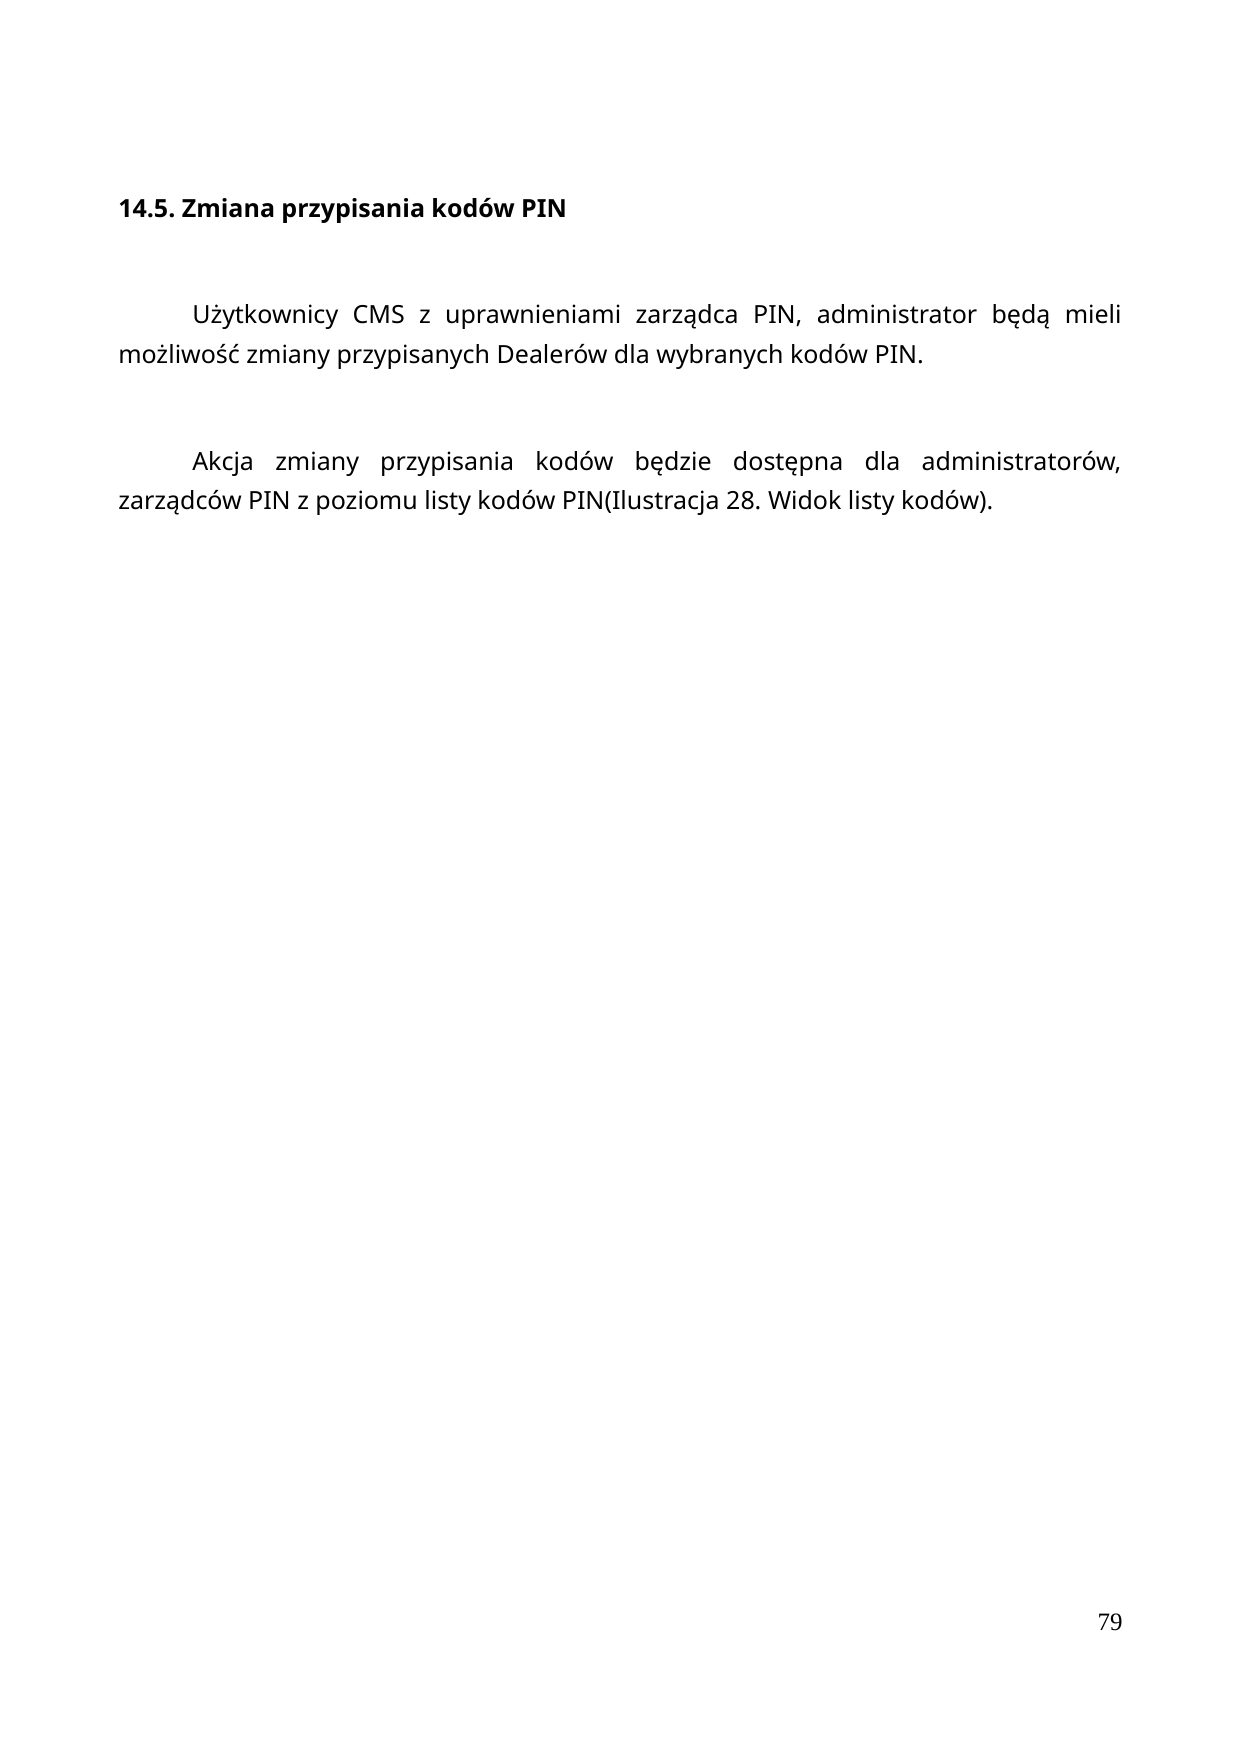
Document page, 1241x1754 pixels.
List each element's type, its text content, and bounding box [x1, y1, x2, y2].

text Użytkownicy CMS z uprawnieniami zarządca PIN, administrator będą mieli możliwość zmiany przypisanych Dealerów dla wybranych kodów PIN. [118, 297, 1122, 370]
subtitle 14.5. Zmiana przypisania kodów PIN [118, 191, 1122, 225]
text Akcja zmiany przypisania kodów będzie dostępna dla administratorów, zarządców PIN z poziomu listy kodów PIN(Ilustracja 28. Widok listy kodów). [118, 444, 1122, 517]
